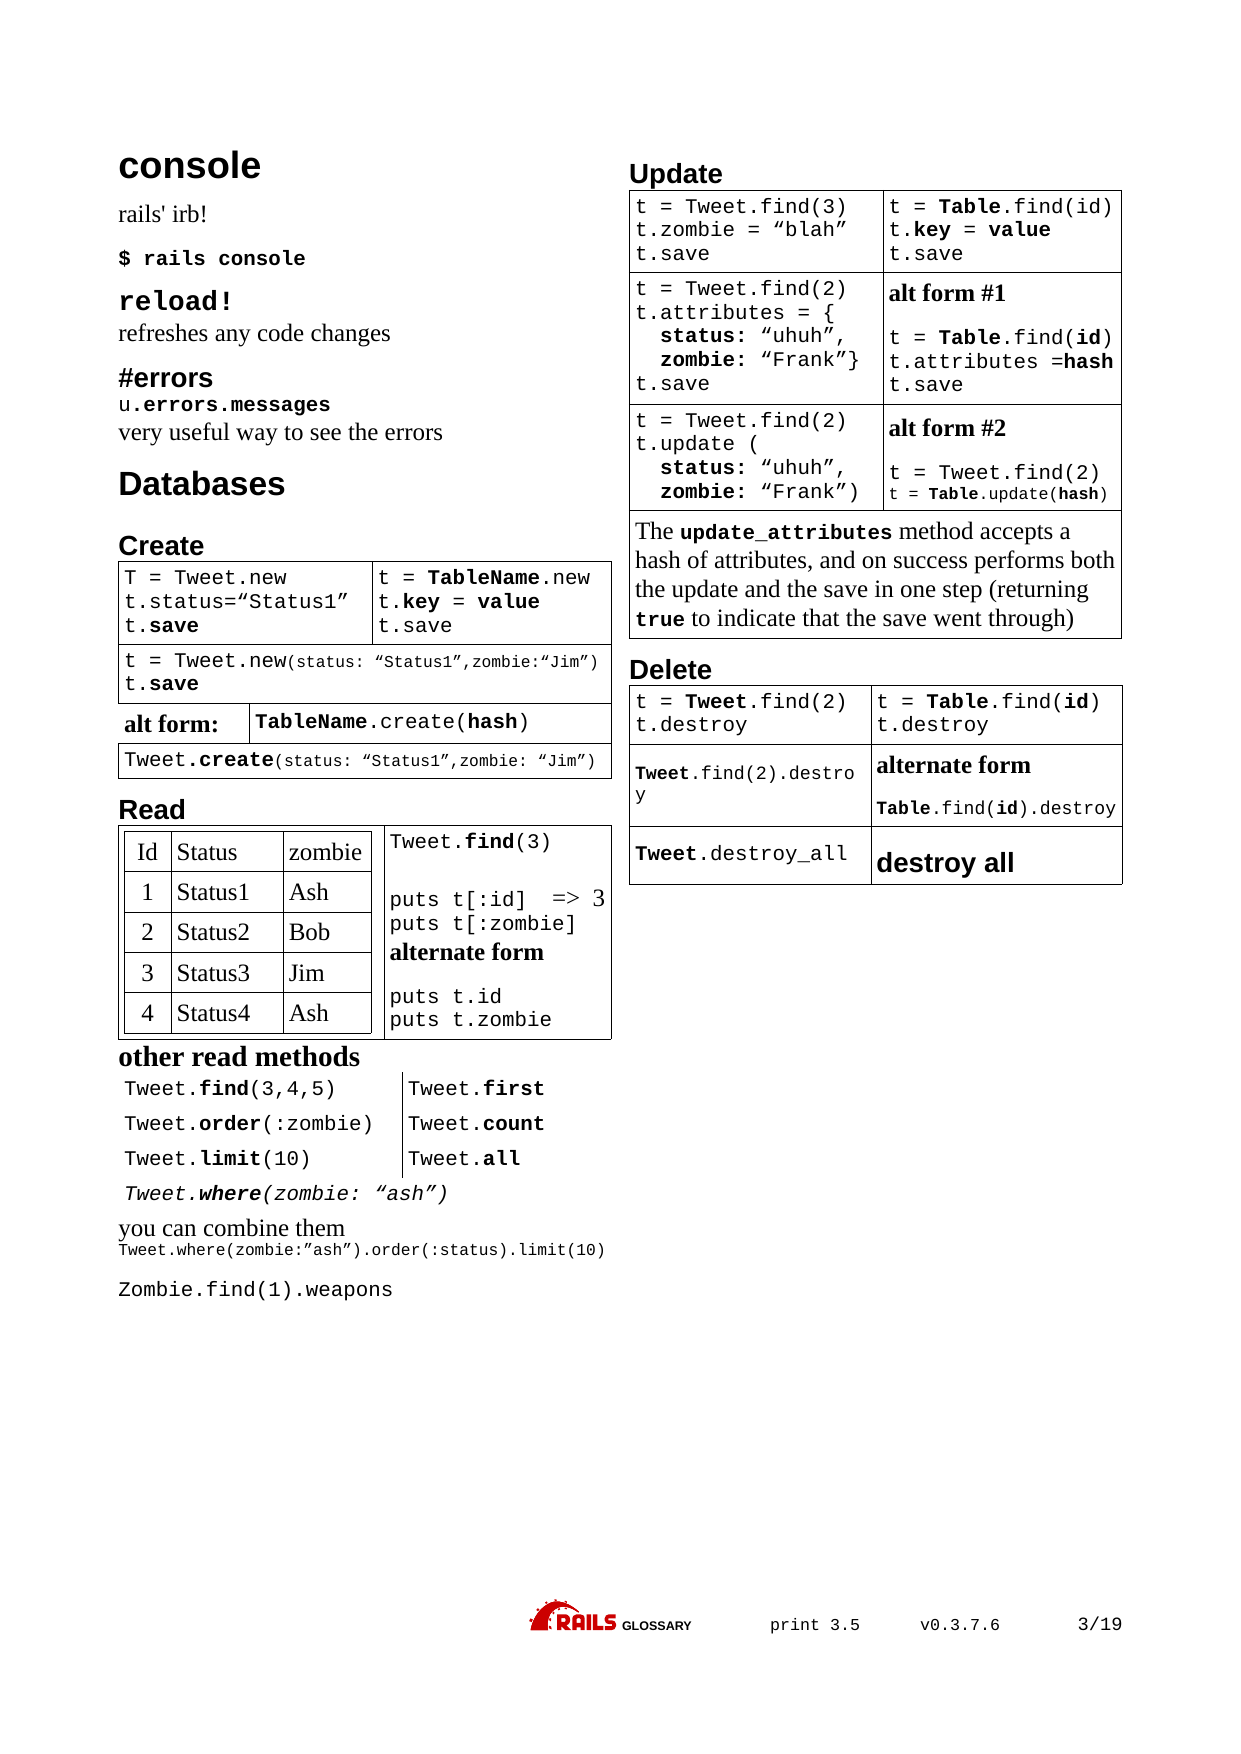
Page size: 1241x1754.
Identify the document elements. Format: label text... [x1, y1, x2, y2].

table_cell Jim [284, 953, 371, 992]
table_cell Bob [284, 913, 371, 952]
table_header Tweet.find(3) puts t[:id] => 3 puts t[:zombie] alternate form puts t.id puts t.zombie [385, 826, 611, 1039]
table_cell Status4 [172, 993, 283, 1032]
table_cell t = Tweet.find(2) t.update ( status: “uhuh”, zombie: “Frank”) [630, 405, 883, 510]
table_header T = Tweet.new t.status=“Status1” t.save [119, 562, 372, 644]
table_cell 2 [125, 913, 171, 952]
table_cell Tweet.all [403, 1143, 596, 1178]
table_cell The update_attributes method accepts a hash of attributes, and on success performs both the update and the save in one step (returning true to indicate that the save went through) [630, 511, 1121, 638]
table_cell Status2 [172, 913, 283, 952]
table_cell Tweet.destroy_all [630, 827, 871, 884]
table_header zombie [284, 832, 371, 871]
table_header Id [125, 832, 171, 871]
text very useful way to see the errors [118, 417, 611, 446]
subtitle Create [118, 529, 611, 561]
table_header t = Tweet.find(3) t.zombie = “blah” t.save [630, 191, 883, 272]
subtitle reload! [118, 287, 611, 318]
table_cell Tweet.where(zombie: “ash”) [118, 1178, 596, 1213]
table_cell Tweet.find(2).destroy [630, 745, 871, 826]
subtitle Databases [118, 464, 611, 502]
table_cell t = Tweet.find(2) t.attributes = { status: “uhuh”, zombie: “Frank”} t.save [630, 273, 883, 404]
text other read methods [118, 1040, 611, 1072]
table_cell Status3 [172, 953, 283, 992]
table_cell destroy all [872, 827, 1122, 884]
table_cell 3 [125, 953, 171, 992]
table_cell Ash [284, 872, 371, 912]
text Tweet.where(zombie:”ash”).order(:status).limit(10) [118, 1241, 611, 1260]
subtitle Update [629, 158, 1122, 190]
table_cell Tweet.count [403, 1108, 596, 1142]
text refreshes any code changes [118, 318, 611, 347]
subtitle Delete [629, 653, 1122, 685]
table_header Tweet.find(3,4,5) [118, 1072, 402, 1107]
subtitle #errors [118, 362, 611, 393]
text rails' irb! [118, 199, 611, 228]
table_header t = TableName.new t.key = value t.save [373, 562, 611, 644]
table_header Tweet.first [403, 1072, 596, 1107]
table_header t = Table.find(id) t.key = value t.save [884, 191, 1121, 272]
table_header t = Table.find(id) t.destroy [872, 686, 1122, 744]
table_cell TableName.create(hash) [250, 704, 611, 743]
table_cell alt form #2 t = Tweet.find(2) t = Table.update(hash) [884, 405, 1121, 510]
table_cell alt form: [118, 704, 249, 743]
table_cell Ash [284, 993, 371, 1032]
text Zombie.find(1).weapons [118, 1279, 611, 1303]
table_cell 4 [125, 993, 171, 1032]
table_cell Status1 [172, 872, 283, 912]
subtitle console [118, 143, 611, 187]
text you can combine them [118, 1213, 611, 1241]
table_cell 1 [125, 872, 171, 912]
table_header [119, 826, 384, 1039]
subtitle Read [118, 793, 611, 825]
table_cell alt form #1 t = Table.find(id) t.attributes =hash t.save [884, 273, 1121, 404]
table_cell Tweet.limit(10) [118, 1143, 402, 1178]
table_cell Tweet.order(:zombie) [118, 1108, 402, 1142]
text u.errors.messages [118, 393, 611, 417]
table_cell Tweet.create(status: “Status1”,zombie: “Jim”) [119, 744, 611, 778]
table_cell alternate form Table.find(id).destroy [872, 745, 1122, 826]
text $ rails console [118, 248, 611, 272]
table_header Status [172, 832, 283, 871]
table_header t = Tweet.find(2) t.destroy [630, 686, 871, 744]
table_cell t = Tweet.new(status: “Status1”,zombie:“Jim”) t.save [119, 645, 611, 703]
